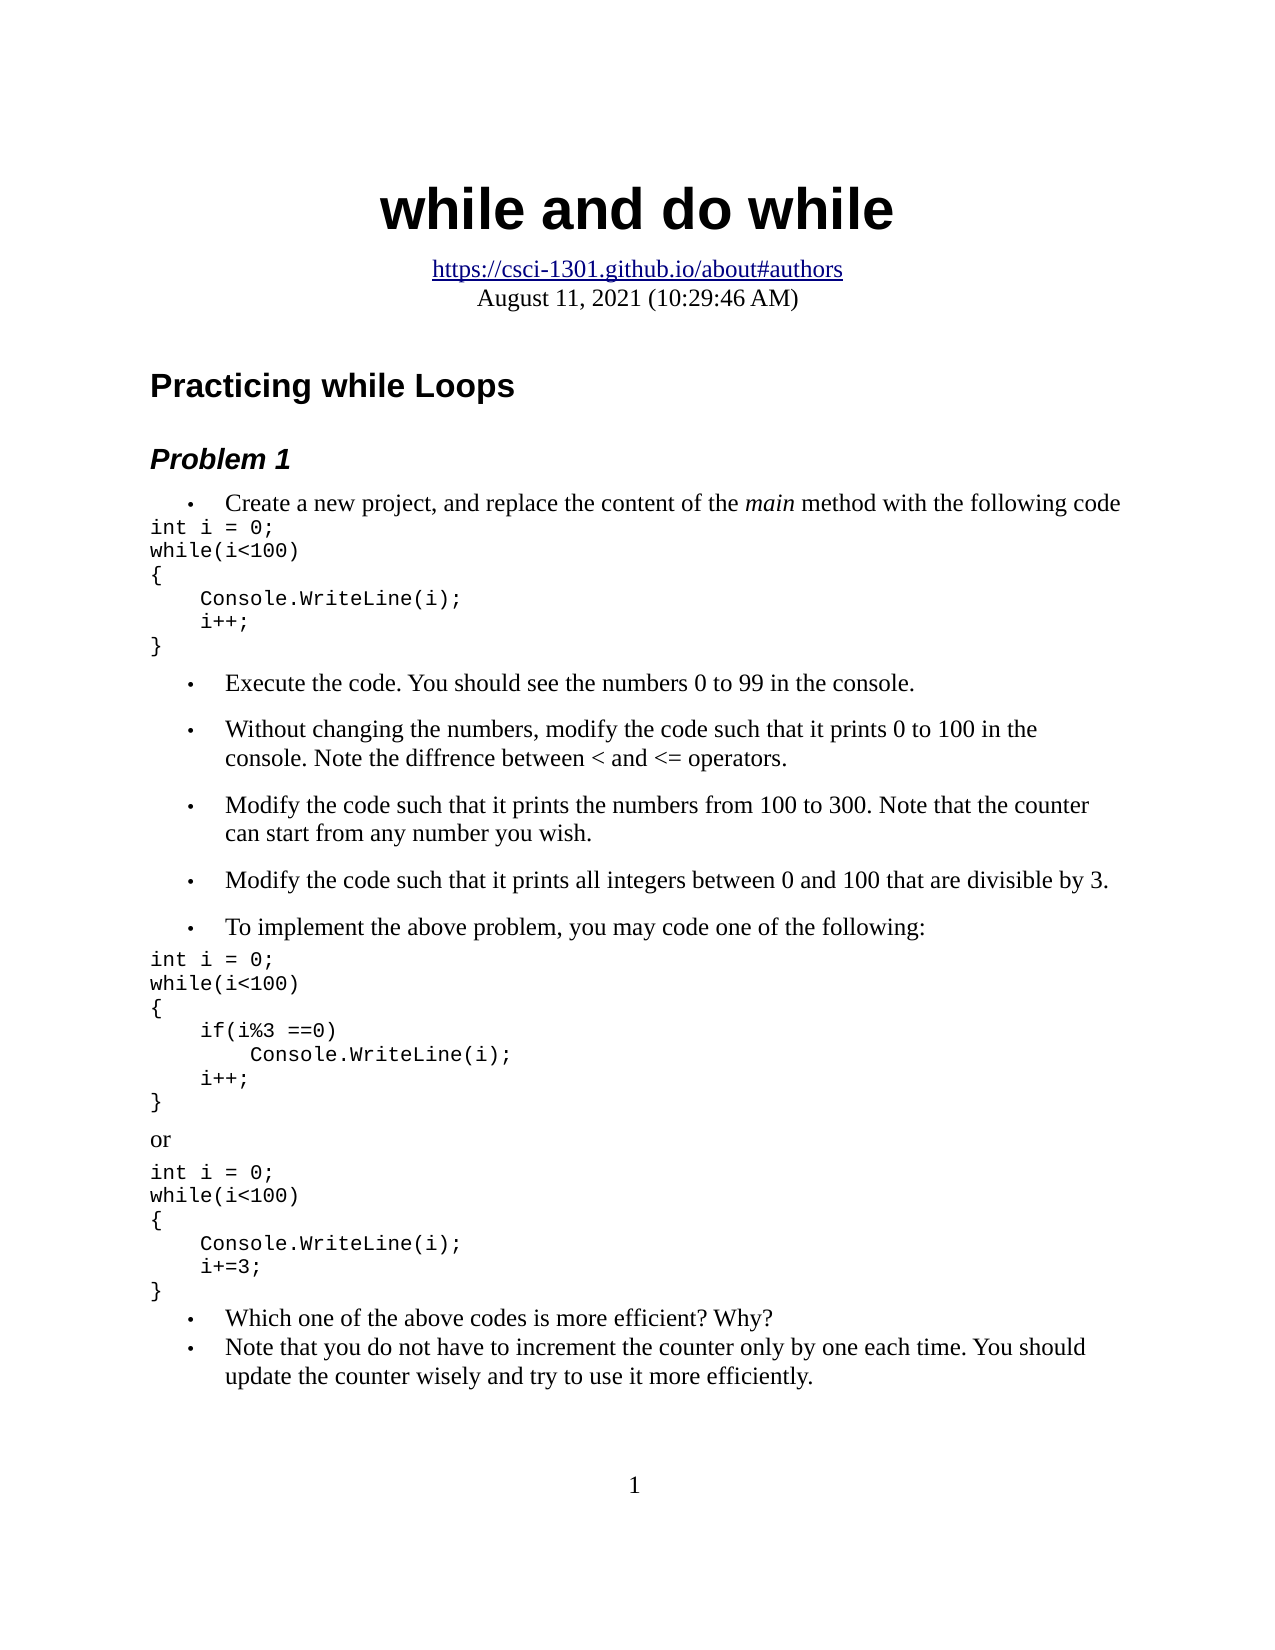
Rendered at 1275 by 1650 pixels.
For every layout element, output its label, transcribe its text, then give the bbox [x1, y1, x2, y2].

subtitle Practicing while Loops [150, 366, 1125, 404]
text while(i<100) [150, 973, 1125, 997]
list Which one of the above codes is more efficient? Why? [187, 1303, 1125, 1332]
title while and do while [150, 175, 1125, 242]
text int i = 0; [150, 517, 1125, 540]
text { [150, 1209, 1125, 1233]
text } [150, 635, 1125, 659]
text { [150, 997, 1125, 1020]
text Console.WriteLine(i); [150, 588, 1125, 611]
text while(i<100) [150, 1185, 1125, 1209]
list Create a new project, and replace the content of the main method with the following code [187, 488, 1125, 517]
text } [150, 1091, 1125, 1115]
list Note that you do not have to increment the counter only by one each time. You should update the counter wisely and try to use it more efficiently. [187, 1332, 1125, 1390]
text i+=3; [150, 1256, 1125, 1280]
text Console.WriteLine(i); [150, 1233, 1125, 1256]
text i++; [150, 611, 1125, 635]
list Modify the code such that it prints the numbers from 100 to 300. Note that the counter can start from any number you wish. [187, 790, 1125, 847]
subtitle Problem 1 [150, 442, 1125, 476]
text int i = 0; [150, 949, 1125, 973]
list Execute the code. You should see the numbers 0 to 99 in the console. [187, 668, 1125, 696]
text https://csci-1301.github.io/about#authors [150, 254, 1125, 283]
text } [150, 1280, 1125, 1303]
text Console.WriteLine(i); [150, 1044, 1125, 1068]
text { [150, 564, 1125, 588]
text int i = 0; [150, 1162, 1125, 1185]
text while(i<100) [150, 540, 1125, 564]
text or [150, 1124, 1125, 1153]
text i++; [150, 1068, 1125, 1091]
text August 11, 2021 (10:29:46 AM) [150, 283, 1125, 312]
list To implement the above problem, you may code one of the following: [187, 912, 1125, 941]
text if(i%3 ==0) [150, 1020, 1125, 1044]
list Modify the code such that it prints all integers between 0 and 100 that are divisible by 3. [187, 865, 1125, 894]
list Without changing the numbers, modify the code such that it prints 0 to 100 in the console. Note the diffrence between < and <= operators. [187, 714, 1125, 772]
